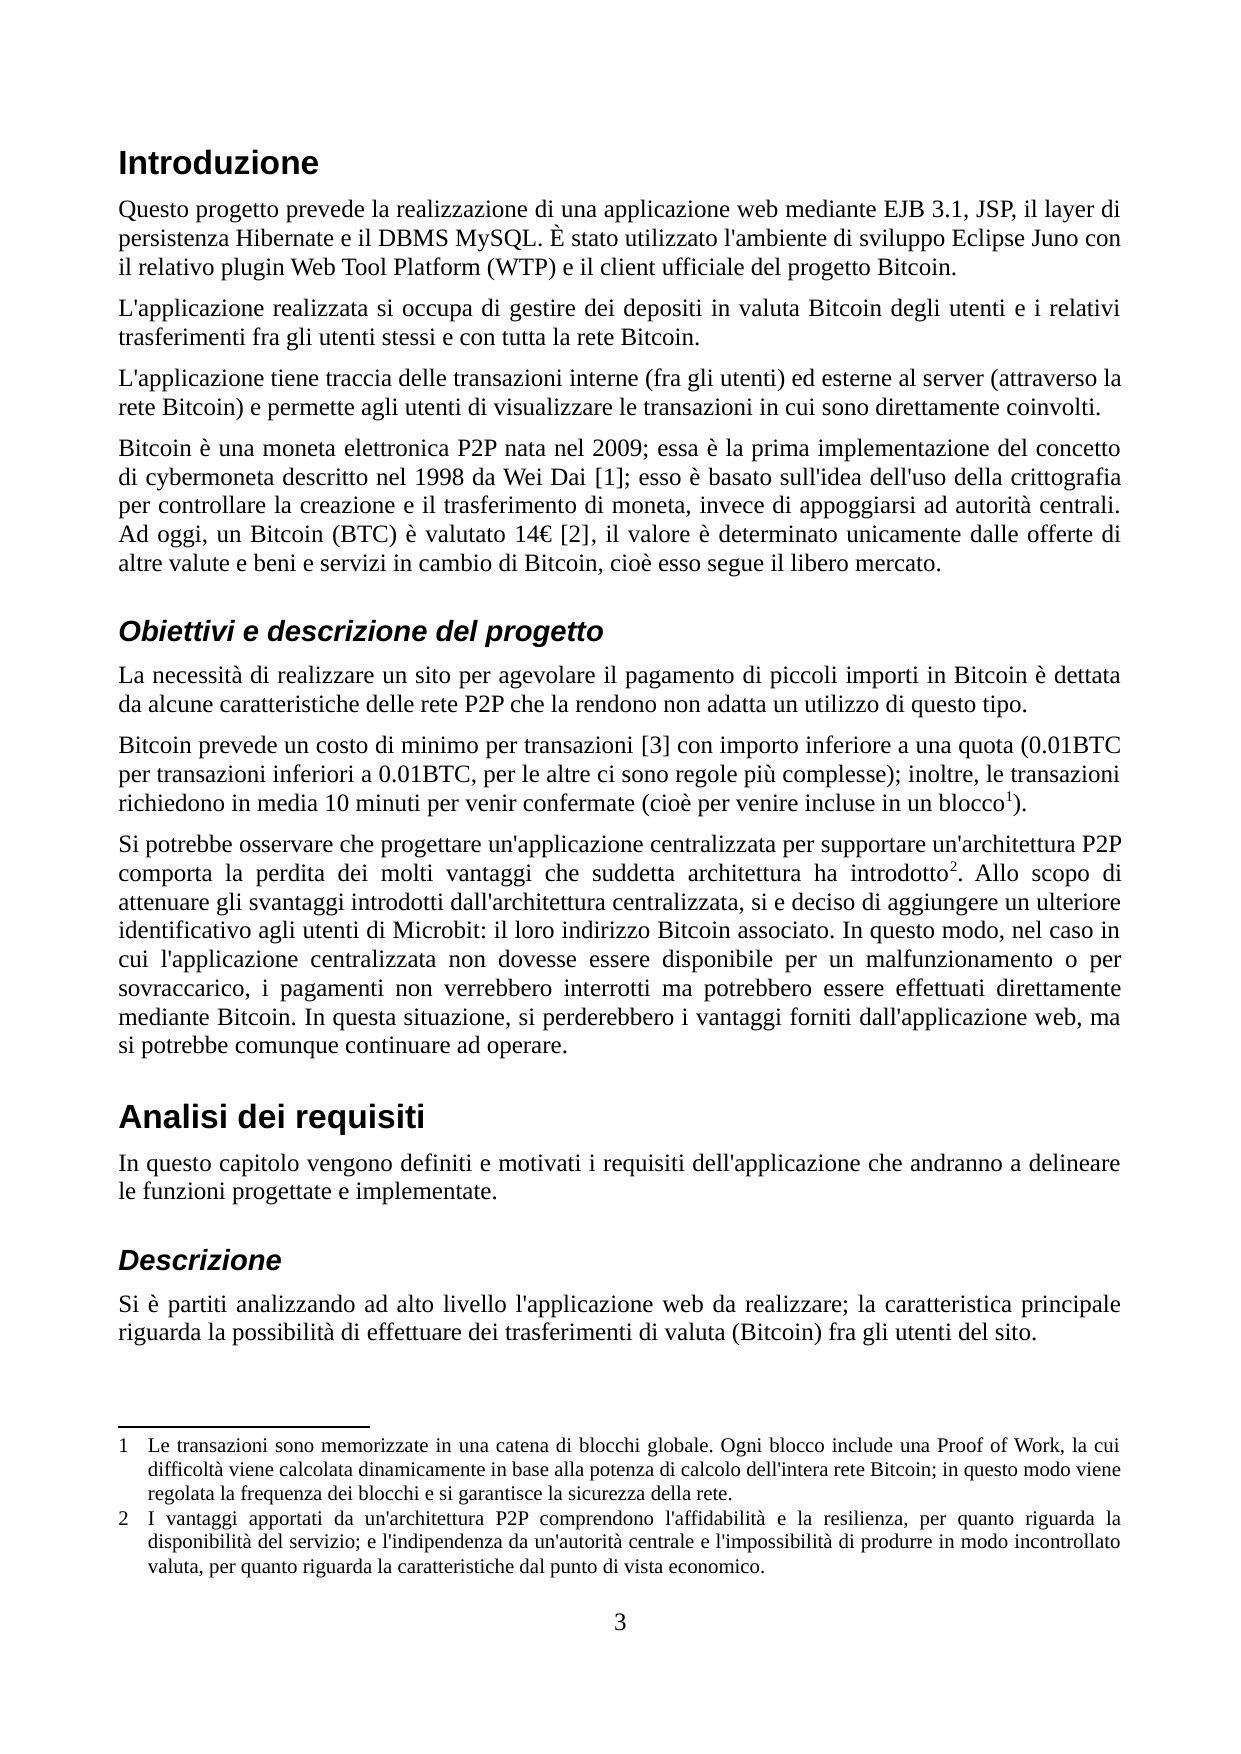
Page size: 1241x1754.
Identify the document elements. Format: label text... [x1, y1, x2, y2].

text Si potrebbe osservare che progettare un'applicazione centralizzata per supportare un'architettura P2P comporta la perdita dei molti vantaggi che suddetta architettura ha introdotto. Allo scopo di attenuare gli svantaggi introdotti dall'architettura centralizzata, si e deciso di aggiungere un ulteriore identificativo agli utenti di Microbit: il loro indirizzo Bitcoin associato. In questo modo, nel caso in cui l'applicazione centralizzata non dovesse essere disponibile per un malfunzionamento o per sovraccarico, i pagamenti non verrebbero interrotti ma potrebbero essere effettuati direttamente mediante Bitcoin. In questa situazione, si perderebbero i vantaggi forniti dall'applicazione web, ma si potrebbe comunque continuare ad operare. [118, 829, 1122, 1059]
text La necessità di realizzare un sito per agevolare il pagamento di piccoli importi in Bitcoin è dettata da alcune caratteristiche delle rete P2P che la rendono non adatta un utilizzo di questo tipo. [118, 660, 1122, 718]
text L'applicazione tiene traccia delle transazioni interne (fra gli utenti) ed esterne al server (attraverso la rete Bitcoin) e permette agli utenti di visualizzare le transazioni in cui sono direttamente coinvolti. [118, 363, 1122, 421]
text Si è partiti analizzando ad alto livello l'applicazione web da realizzare; la caratteristica principale riguarda la possibilità di effettuare dei trasferimenti di valuta (Bitcoin) fra gli utenti del sito. [118, 1289, 1122, 1346]
subtitle Analisi dei requisiti [118, 1097, 1122, 1135]
text I vantaggi apportati da un'architettura P2P comprendono l'affidabilità e la resilienza, per quanto riguarda la disponibilità del servizio; e l'indipendenza da un'autorità centrale e l'impossibilità di produrre in modo incontrollato valuta, per quanto riguarda la caratteristiche dal punto di vista economico. [118, 1505, 1122, 1578]
text Le transazioni sono memorizzate in una catena di blocchi globale. Ogni blocco include una Proof of Work, la cui difficoltà viene calcolata dinamicamente in base alla potenza di calcolo dell'intera rete Bitcoin; in questo modo viene regolata la frequenza dei blocchi e si garantisce la sicurezza della rete. [118, 1433, 1122, 1505]
text L'applicazione realizzata si occupa di gestire dei depositi in valuta Bitcoin degli utenti e i relativi trasferimenti fra gli utenti stessi e con tutta la rete Bitcoin. [118, 293, 1122, 351]
text Bitcoin prevede un costo di minimo per transazioni [3] con importo inferiore a una quota (0.01BTC per transazioni inferiori a 0.01BTC, per le altre ci sono regole più complesse); inoltre, le transazioni richiedono in media 10 minuti per venir confermate (cioè per venire incluse in un blocco). [118, 730, 1122, 817]
text Questo progetto prevede la realizzazione di una applicazione web mediante EJB 3.1, JSP, il layer di persistenza Hibernate e il DBMS MySQL. È stato utilizzato l'ambiente di sviluppo Eclipse Juno con il relativo plugin Web Tool Platform (WTP) e il client ufficiale del progetto Bitcoin. [118, 194, 1122, 281]
subtitle Descrizione [118, 1243, 1122, 1276]
subtitle Introduzione [118, 143, 1122, 182]
text In questo capitolo vengono definiti e motivati i requisiti dell'applicazione che andranno a delineare le funzioni progettate e implementate. [118, 1148, 1122, 1205]
text Bitcoin è una moneta elettronica P2P nata nel 2009; essa è la prima implementazione del concetto di cybermoneta descritto nel 1998 da Wei Dai [1]; esso è basato sull'idea dell'uso della crittografia per controllare la creazione e il trasferimento di moneta, invece di appoggiarsi ad autorità centrali. Ad oggi, un Bitcoin (BTC) è valutato 14€ [2], il valore è determinato unicamente dalle offerte di altre valute e beni e servizi in cambio di Bitcoin, cioè esso segue il libero mercato. [118, 433, 1122, 577]
subtitle Obiettivi e descrizione del progetto [118, 614, 1122, 648]
